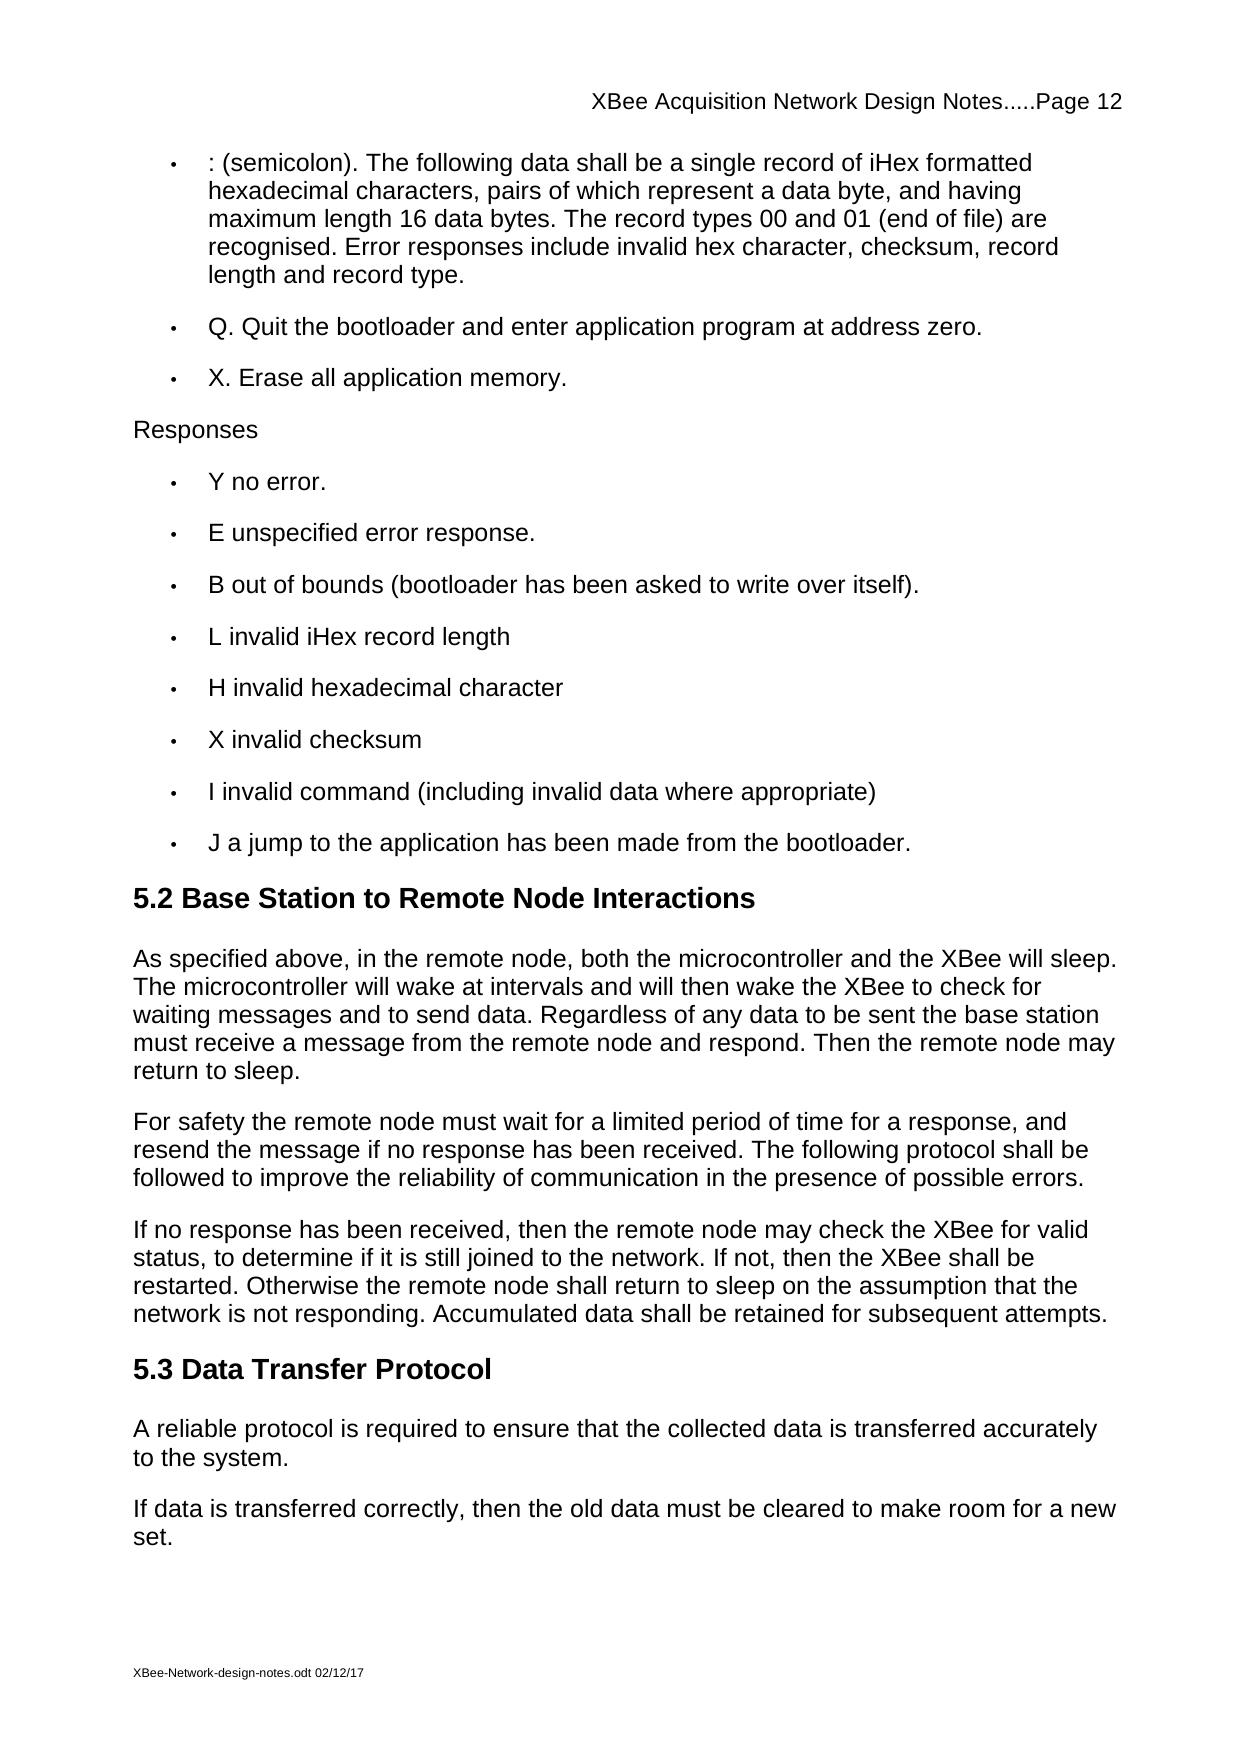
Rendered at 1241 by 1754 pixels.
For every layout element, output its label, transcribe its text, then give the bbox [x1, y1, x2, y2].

text Responses [133, 416, 1123, 444]
list Q. Quit the bootloader and enter application program at address zero. [170, 312, 1123, 340]
list Y no error. [170, 467, 1123, 495]
subtitle Base Station to Remote Node Interactions [133, 882, 1123, 914]
list : (semicolon). The following data shall be a single record of iHex formatted hexadecimal characters, pairs of which represent a data byte, and having maximum length 16 data bytes. The record types 00 and 01 (end of file) are recognised. Error responses include invalid hex character, checksum, record length and record type. [170, 149, 1123, 289]
list J a jump to the application has been made from the bootloader. [170, 829, 1123, 857]
list L invalid iHex record length [170, 622, 1123, 650]
text For safety the remote node must wait for a limited period of time for a response, and resend the message if no response has been received. The following protocol shall be followed to improve the reliability of communication in the presence of possible errors. [133, 1108, 1123, 1192]
subtitle Data Transfer Protocol [133, 1353, 1123, 1385]
text If data is transferred correctly, then the old data must be cleared to make room for a new set. [133, 1495, 1123, 1551]
list X. Erase all application memory. [170, 364, 1123, 392]
list H invalid hexadecimal character [170, 674, 1123, 702]
list X invalid checksum [170, 726, 1123, 754]
text If no response has been received, then the remote node may check the XBee for valid status, to determine if it is still joined to the network. If not, then the XBee shall be restarted. Otherwise the remote node shall return to sleep on the assumption that the network is not responding. Accumulated data shall be retained for subsequent attempts. [133, 1216, 1123, 1328]
text A reliable protocol is required to ensure that the collected data is transferred accurately to the system. [133, 1415, 1123, 1471]
text As specified above, in the remote node, both the microcontroller and the XBee will sleep. The microcontroller will wake at intervals and will then wake the XBee to check for waiting messages and to send data. Regardless of any data to be sent the base station must receive a message from the remote node and respond. Then the remote node may return to sleep. [133, 944, 1123, 1084]
list E unspecified error response. [170, 519, 1123, 547]
list B out of bounds (bootloader has been asked to write over itself). [170, 571, 1123, 599]
list I invalid command (including invalid data where appropriate) [170, 777, 1123, 805]
